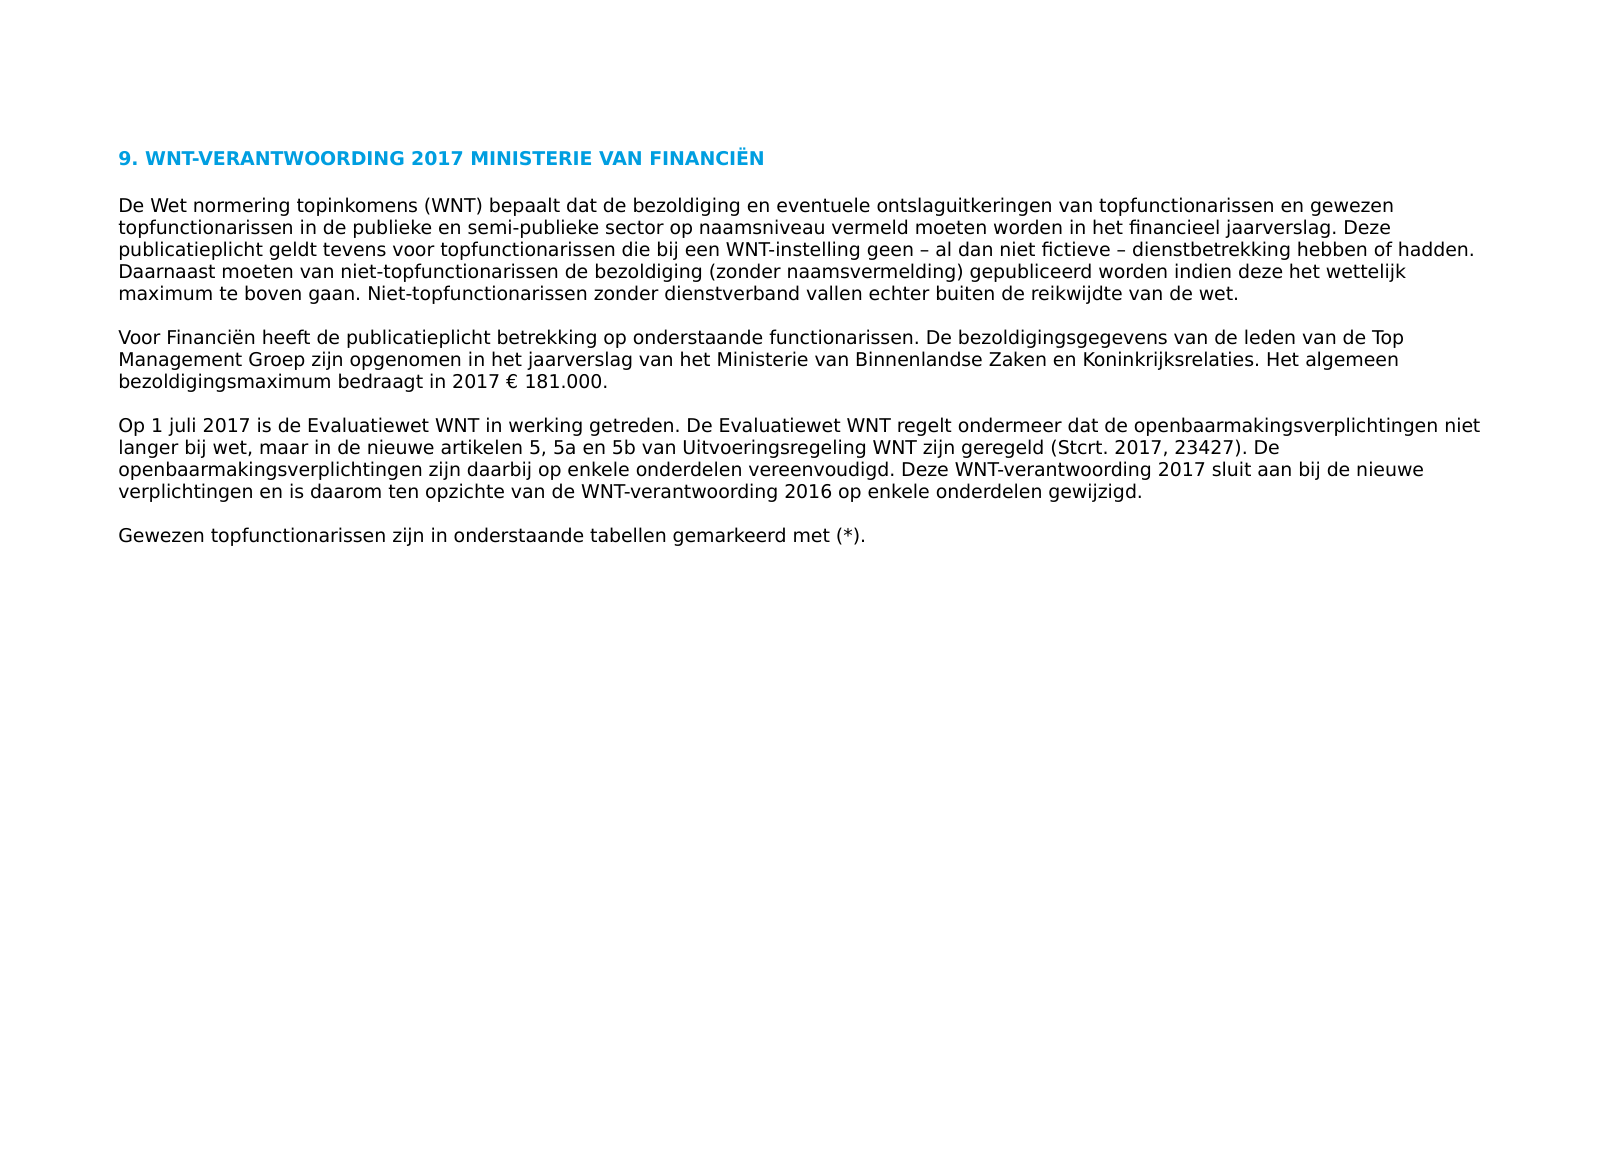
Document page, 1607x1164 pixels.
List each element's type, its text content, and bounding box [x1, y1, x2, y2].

text Gewezen topfunctionarissen zijn in onderstaande tabellen gemarkeerd met (*). [118, 525, 1488, 547]
text De Wet normering topinkomens (WNT) bepaalt dat de bezoldiging en eventuele ontslaguitkeringen van topfunctionarissen en gewezen topfunctionarissen in de publieke en semi-publieke sector op naamsniveau vermeld moeten worden in het financieel jaarverslag. Deze publicatieplicht geldt tevens voor topfunctionarissen die bij een WNT-instelling geen – al dan niet fictieve – dienstbetrekking hebben of hadden. Daarnaast moeten van niet-topfunctionarissen de bezoldiging (zonder naamsvermelding) gepubliceerd worden indien deze het wettelijk maximum te boven gaan. Niet-topfunctionarissen zonder dienstverband vallen echter buiten de reikwijdte van de wet. [118, 195, 1488, 305]
subtitle 9. WNT-VERANTWOORDING 2017 MINISTERIE VAN FINANCIËN [118, 148, 1488, 170]
text Voor Financiën heeft de publicatieplicht betrekking op onderstaande functionarissen. De bezoldigingsgegevens van de leden van de Top Management Groep zijn opgenomen in het jaarverslag van het Ministerie van Binnenlandse Zaken en Koninkrijksrelaties. Het algemeen bezoldigingsmaximum bedraagt in 2017 € 181.000. [118, 327, 1488, 393]
text Op 1 juli 2017 is de Evaluatiewet WNT in werking getreden. De Evaluatiewet WNT regelt ondermeer dat de openbaarmakingsverplichtingen niet langer bij wet, maar in de nieuwe artikelen 5, 5a en 5b van Uitvoeringsregeling WNT zijn geregeld (Stcrt. 2017, 23427). De openbaarmakingsverplichtingen zijn daarbij op enkele onderdelen vereenvoudigd. Deze WNT-verantwoording 2017 sluit aan bij de nieuwe verplichtingen en is daarom ten opzichte van de WNT-verantwoording 2016 op enkele onderdelen gewijzigd. [118, 415, 1488, 503]
